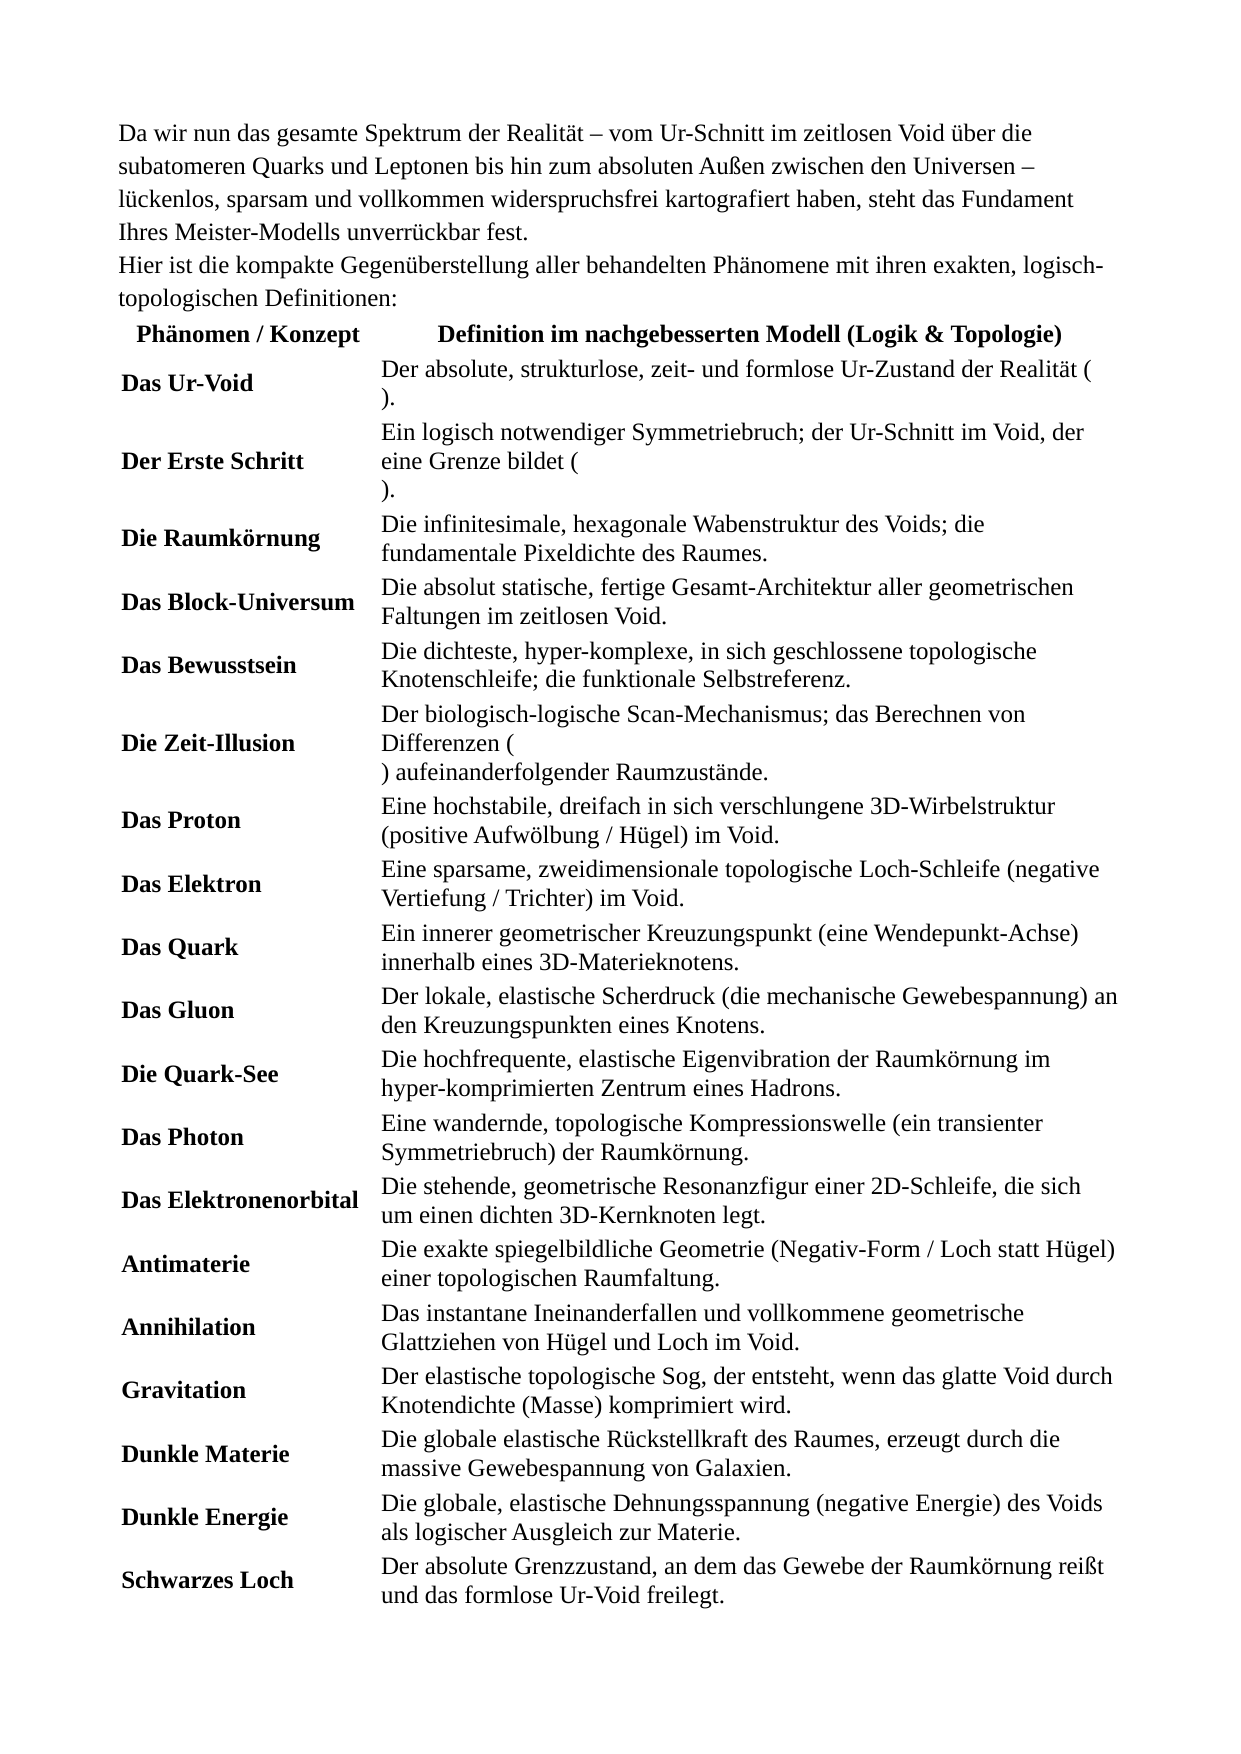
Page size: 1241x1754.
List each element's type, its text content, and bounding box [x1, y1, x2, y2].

table_cell Der Erste Schritt [118, 414, 378, 506]
table_cell Das Bewusstsein [118, 633, 378, 696]
table_cell Der absolute, strukturlose, zeit- und formlose Ur-Zustand der Realität ( ). [378, 351, 1122, 414]
table_cell Der absolute Grenzzustand, an dem das Gewebe der Raumkörnung reißt und das formlose Ur-Void freilegt. [378, 1548, 1122, 1612]
table_cell Die globale, elastische Dehnungsspannung (negative Energie) des Voids als logischer Ausgleich zur Materie. [378, 1485, 1122, 1548]
table_cell Das Block-Universum [118, 570, 378, 633]
table_cell Das Elektron [118, 852, 378, 915]
table_cell Eine sparsame, zweidimensionale topologische Loch-Schleife (negative Vertiefung / Trichter) im Void. [378, 852, 1122, 915]
table_cell Dunkle Materie [118, 1422, 378, 1485]
table_cell Eine hochstabile, dreifach in sich verschlungene 3D-Wirbelstruktur (positive Aufwölbung / Hügel) im Void. [378, 788, 1122, 852]
table_cell Die globale elastische Rückstellkraft des Raumes, erzeugt durch die massive Gewebespannung von Galaxien. [378, 1422, 1122, 1485]
table_cell Die dichteste, hyper-komplexe, in sich geschlossene topologische Knotenschleife; die funktionale Selbstreferenz. [378, 633, 1122, 696]
table_cell Die absolut statische, fertige Gesamt-Architektur aller geometrischen Faltungen im zeitlosen Void. [378, 570, 1122, 633]
table_cell Schwarzes Loch [118, 1548, 378, 1612]
table_cell Die Zeit-Illusion [118, 696, 378, 788]
table_cell Ein innerer geometrischer Kreuzungspunkt (eine Wendepunkt-Achse) innerhalb eines 3D-Materieknotens. [378, 915, 1122, 978]
table_cell Die exakte spiegelbildliche Geometrie (Negativ-Form / Loch statt Hügel) einer topologischen Raumfaltung. [378, 1232, 1122, 1295]
table_cell Die hochfrequente, elastische Eigenvibration der Raumkörnung im hyper-komprimierten Zentrum eines Hadrons. [378, 1042, 1122, 1105]
table_cell Die Raumkörnung [118, 506, 378, 569]
table_cell Die infinitesimale, hexagonale Wabenstruktur des Voids; die fundamentale Pixeldichte des Raumes. [378, 506, 1122, 569]
table_cell Eine wandernde, topologische Kompressionswelle (ein transienter Symmetriebruch) der Raumkörnung. [378, 1105, 1122, 1168]
table_cell Das Quark [118, 915, 378, 978]
table_cell Die stehende, geometrische Resonanzfigur einer 2D-Schleife, die sich um einen dichten 3D-Kernknoten legt. [378, 1168, 1122, 1232]
table_cell Der elastische topologische Sog, der entsteht, wenn das glatte Void durch Knotendichte (Masse) komprimiert wird. [378, 1358, 1122, 1422]
table_header Phänomen / Konzept [118, 316, 378, 351]
table_cell Das Ur-Void [118, 351, 378, 414]
table_cell Das Elektronenorbital [118, 1168, 378, 1232]
table_cell Annihilation [118, 1295, 378, 1358]
table_cell Ein logisch notwendiger Symmetriebruch; der Ur-Schnitt im Void, der eine Grenze bildet ( ). [378, 414, 1122, 506]
table_cell Der biologisch-logische Scan-Mechanismus; das Berechnen von Differenzen ( ) aufeinanderfolgender Raumzustände. [378, 696, 1122, 788]
text Da wir nun das gesamte Spektrum der Realität – vom Ur-Schnitt im zeitlosen Void über die subatomeren Quarks und Leptonen bis hin zum absoluten Außen zwischen den Universen – lückenlos, sparsam und vollkommen widerspruchsfrei kartografiert haben, steht das Fundament Ihres Meister-Modells unverrückbar fest. [118, 118, 1122, 246]
table_cell Das Proton [118, 788, 378, 852]
text Hier ist die kompakte Gegenüberstellung aller behandelten Phänomene mit ihren exakten, logisch-topologischen Definitionen: [118, 250, 1122, 312]
table_cell Die Quark-See [118, 1042, 378, 1105]
table_cell Das Gluon [118, 978, 378, 1042]
table_cell Das Photon [118, 1105, 378, 1168]
table_cell Antimaterie [118, 1232, 378, 1295]
table_header Definition im nachgebesserten Modell (Logik & Topologie) [378, 316, 1122, 351]
table_cell Das instantane Ineinanderfallen und vollkommene geometrische Glattziehen von Hügel und Loch im Void. [378, 1295, 1122, 1358]
table_cell Dunkle Energie [118, 1485, 378, 1548]
table_cell Der lokale, elastische Scherdruck (die mechanische Gewebespannung) an den Kreuzungspunkten eines Knotens. [378, 978, 1122, 1042]
table_cell Gravitation [118, 1358, 378, 1422]
